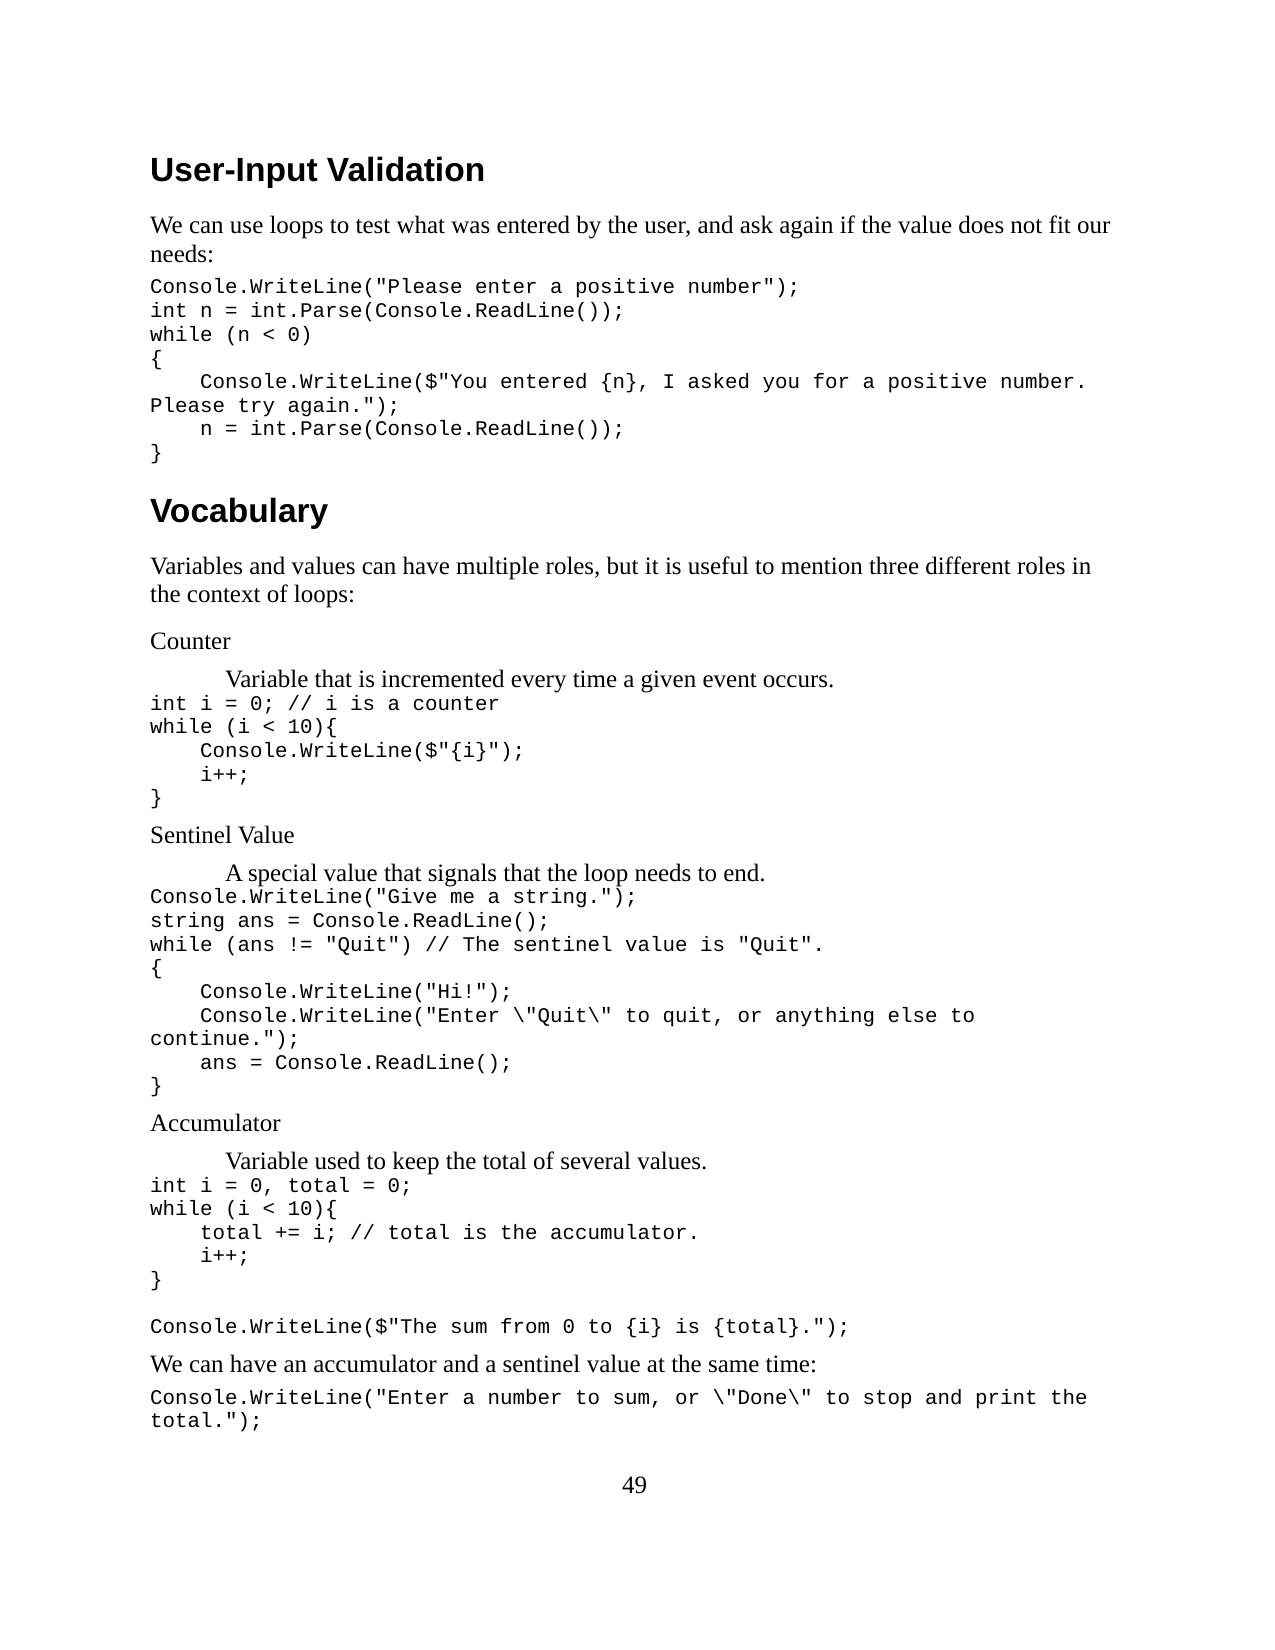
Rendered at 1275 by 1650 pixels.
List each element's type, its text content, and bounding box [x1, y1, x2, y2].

text while (n < 0) [150, 324, 1125, 347]
text while (i < 10){ [150, 1198, 1125, 1222]
text Accumulator [150, 1108, 1125, 1137]
text } [150, 442, 1125, 466]
text } [150, 1076, 1125, 1099]
text while (ans != "Quit") // The sentinel value is "Quit". [150, 934, 1125, 957]
text Counter [150, 626, 1125, 655]
text Console.WriteLine("Hi!"); [150, 981, 1125, 1004]
text We can use loops to test what was entered by the user, and ask again if the value does not fit our needs: [150, 210, 1125, 268]
text } [150, 787, 1125, 811]
text ans = Console.ReadLine(); [150, 1052, 1125, 1076]
text Console.WriteLine($"{i}"); [150, 740, 1125, 764]
text n = int.Parse(Console.ReadLine()); [150, 418, 1125, 442]
text string ans = Console.ReadLine(); [150, 910, 1125, 934]
text i++; [150, 764, 1125, 787]
text i++; [150, 1246, 1125, 1269]
text Console.WriteLine("Give me a string."); [150, 886, 1125, 910]
text int n = int.Parse(Console.ReadLine()); [150, 300, 1125, 324]
text Variable that is incremented every time a given event occurs. [225, 664, 1125, 693]
subtitle User-Input Validation [150, 150, 1125, 189]
text total += i; // total is the accumulator. [150, 1222, 1125, 1246]
text A special value that signals that the loop needs to end. [225, 858, 1125, 886]
text while (i < 10){ [150, 716, 1125, 740]
text Console.WriteLine("Enter \"Quit\" to quit, or anything else to continue."); [150, 1004, 1125, 1052]
subtitle Vocabulary [150, 491, 1125, 529]
text Console.WriteLine($"The sum from 0 to {i} is {total}."); [150, 1316, 1125, 1340]
text int i = 0, total = 0; [150, 1174, 1125, 1198]
text Console.WriteLine($"You entered {n}, I asked you for a positive number. Please try again."); [150, 371, 1125, 418]
text We can have an accumulator and a sentinel value at the same time: [150, 1349, 1125, 1378]
text Console.WriteLine("Please enter a positive number"); [150, 277, 1125, 300]
text } [150, 1269, 1125, 1293]
text { [150, 957, 1125, 981]
text { [150, 347, 1125, 371]
text Variable used to keep the total of several values. [225, 1146, 1125, 1174]
text int i = 0; // i is a counter [150, 693, 1125, 716]
text Variables and values can have multiple roles, but it is useful to mention three different roles in the context of loops: [150, 551, 1125, 608]
text Sentinel Value [150, 820, 1125, 849]
text Console.WriteLine("Enter a number to sum, or \"Done\" to stop and print the total."); [150, 1387, 1125, 1434]
